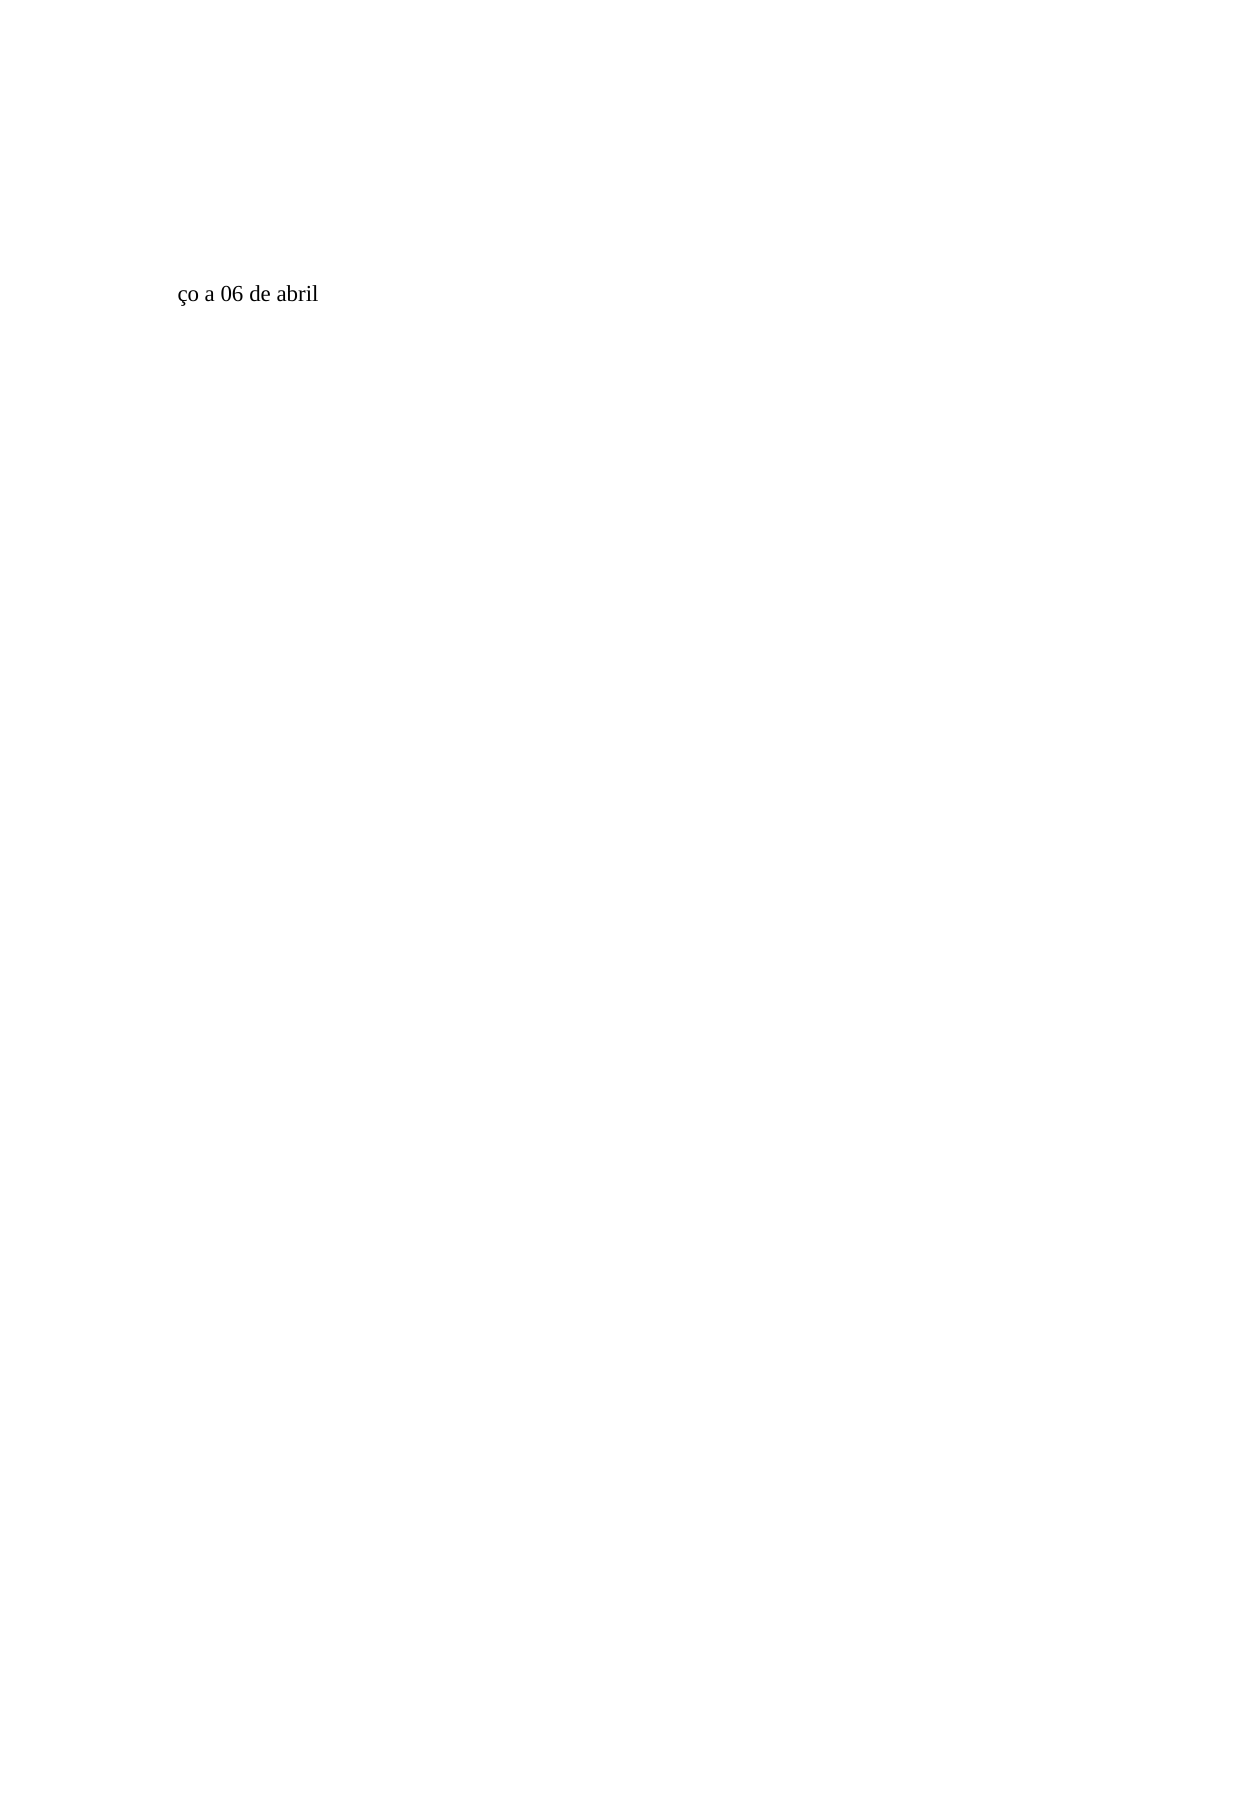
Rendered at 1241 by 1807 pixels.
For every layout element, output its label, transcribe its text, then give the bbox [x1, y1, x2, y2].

text ço a 06 de abril [177, 280, 1128, 307]
